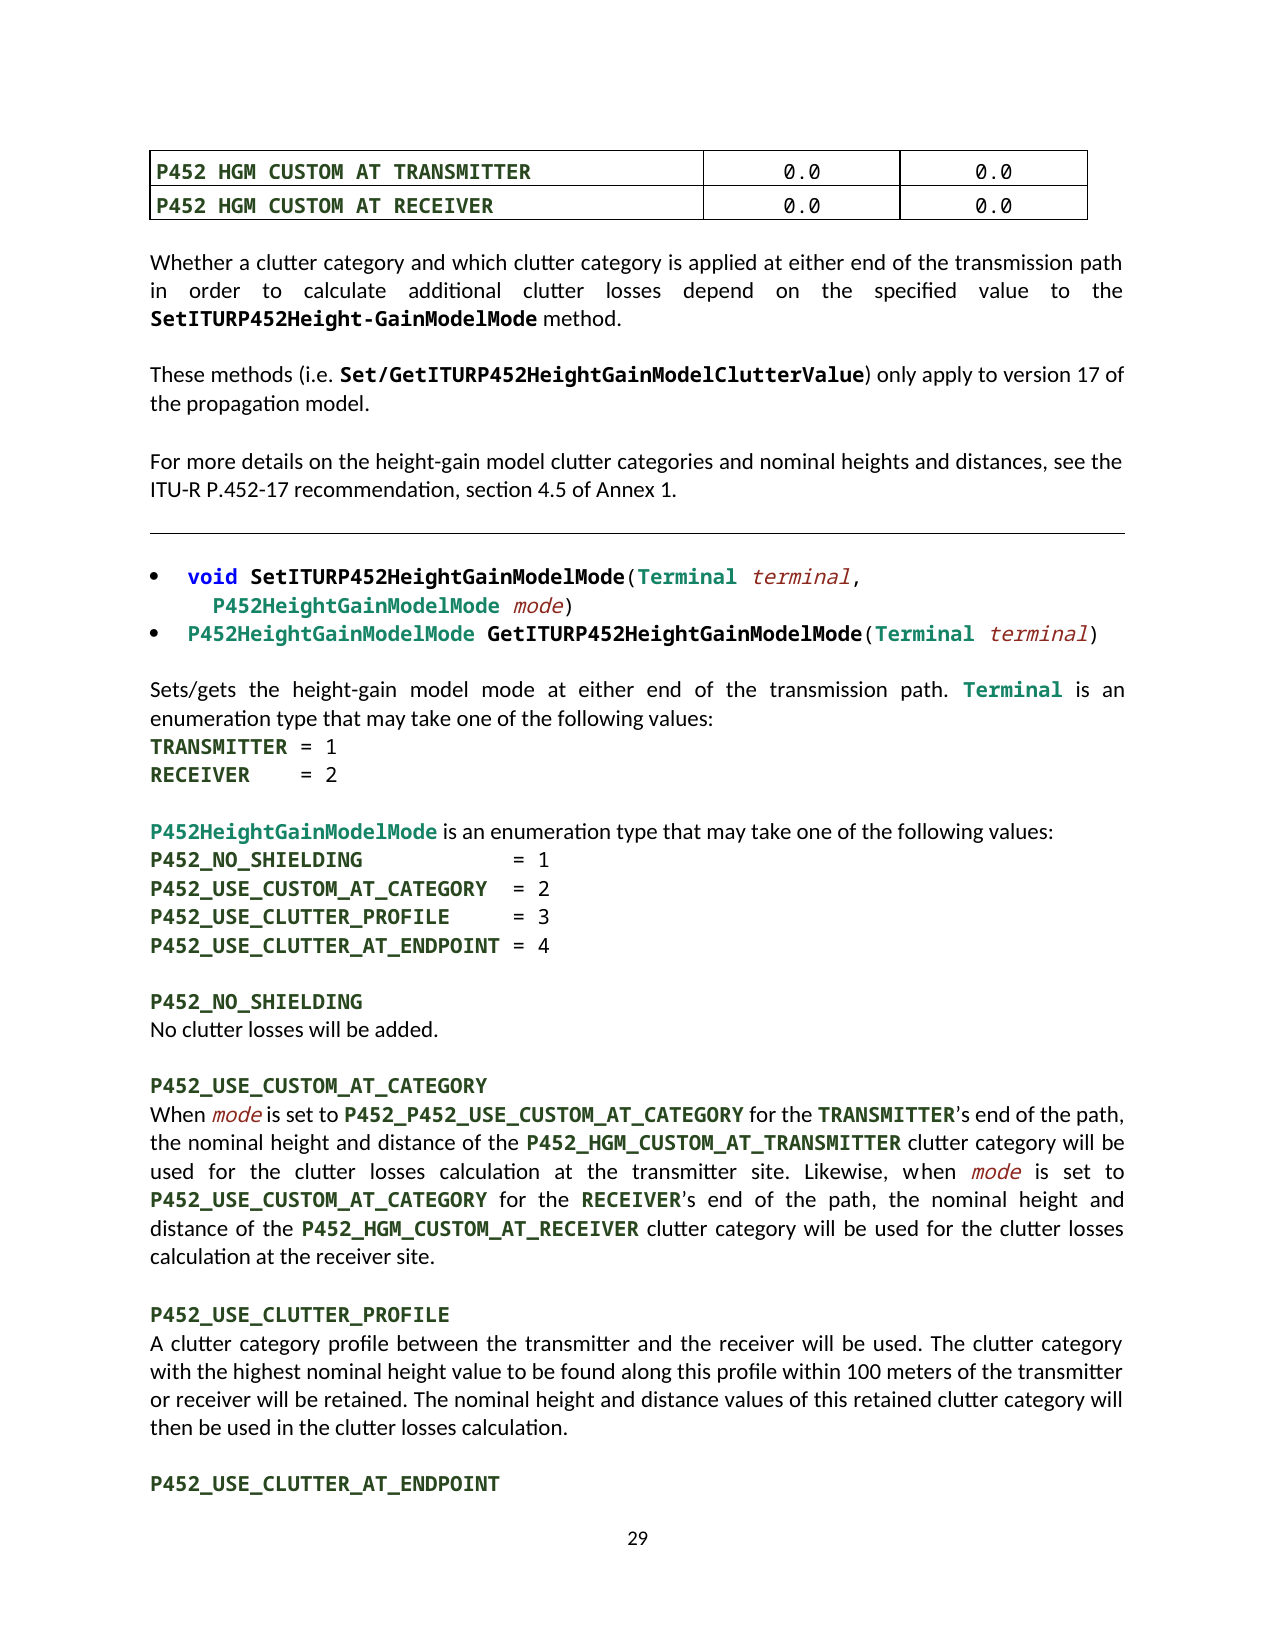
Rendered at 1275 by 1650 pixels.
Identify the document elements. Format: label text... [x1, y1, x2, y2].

text These methods (i.e. Set/GetITURP452HeightGainModelClutterValue) only apply to version 17 of the propagation model. [150, 361, 1125, 417]
text A clutter category profile between the transmitter and the receiver will be used. The clutter category with the highest nominal height value to be found along this profile within 100 meters of the transmitter or receiver will be retained. The nominal height and distance values of this retained clutter category will then be used in the clutter losses calculation. [150, 1329, 1125, 1441]
text P452_NO_SHIELDING = 1 [150, 845, 1125, 874]
text P452_USE_CLUTTER_PROFILE = 3 [150, 902, 1125, 931]
text P452_USE_CLUTTER_AT_ENDPOINT = 4 [150, 931, 1125, 959]
text Whether a clutter category and which clutter category is applied at either end of the transmission path in order to calculate additional clutter losses depend on the specified value to the SetITURP452Height-GainModelMode method. [150, 248, 1125, 332]
text P452_USE_CLUTTER_AT_ENDPOINT [150, 1469, 1125, 1497]
text RECEIVER = 2 [150, 761, 1125, 789]
text Sets/gets the height-gain model mode at either end of the transmission path. Terminal is an enumeration type that may take one of the following values: [150, 676, 1125, 732]
table_cell P452_HGM_CUSTOM_AT_RECEIVER [151, 186, 703, 219]
text When mode is set to P452_P452_USE_CUSTOM_AT_CATEGORY for the TRANSMITTER’s end of the path, the nominal height and distance of the P452_HGM_CUSTOM_AT_TRANSMITTER clutter category will be used for the clutter losses calculation at the transmitter site. Likewise, when mode is set to P452_USE_CUSTOM_AT_CATEGORY for the RECEIVER’s end of the path, the nominal height and distance of the P452_HGM_CUSTOM_AT_RECEIVER clutter category will be used for the clutter losses calculation at the receiver site. [150, 1100, 1125, 1270]
text For more details on the height-gain model clutter categories and nominal heights and distances, see the ITU-R P.452-17 recommendation, section 4.5 of Annex 1. [150, 447, 1125, 503]
text P452_USE_CUSTOM_AT_CATEGORY = 2 [150, 874, 1125, 902]
table_cell 0.0 [704, 186, 899, 219]
list void SetITURP452HeightGainModelMode(Terminal terminal, P452HeightGainModelMode mode) [150, 562, 1125, 619]
list P452HeightGainModelMode GetITURP452HeightGainModelMode(Terminal terminal) [150, 619, 1125, 648]
text P452HeightGainModelMode is an enumeration type that may take one of the following values: [150, 817, 1125, 845]
text No clutter losses will be added. [150, 1016, 1125, 1044]
text P452_NO_SHIELDING [150, 987, 1125, 1016]
text P452_USE_CLUTTER_PROFILE [150, 1300, 1125, 1329]
table_cell 0.0 [704, 151, 899, 184]
table_cell 0.0 [901, 151, 1087, 184]
table_cell P452_HGM_CUSTOM_AT_TRANSMITTER [151, 151, 703, 184]
table_cell 0.0 [901, 186, 1087, 219]
text P452_USE_CUSTOM_AT_CATEGORY [150, 1072, 1125, 1100]
text TRANSMITTER = 1 [150, 732, 1125, 761]
